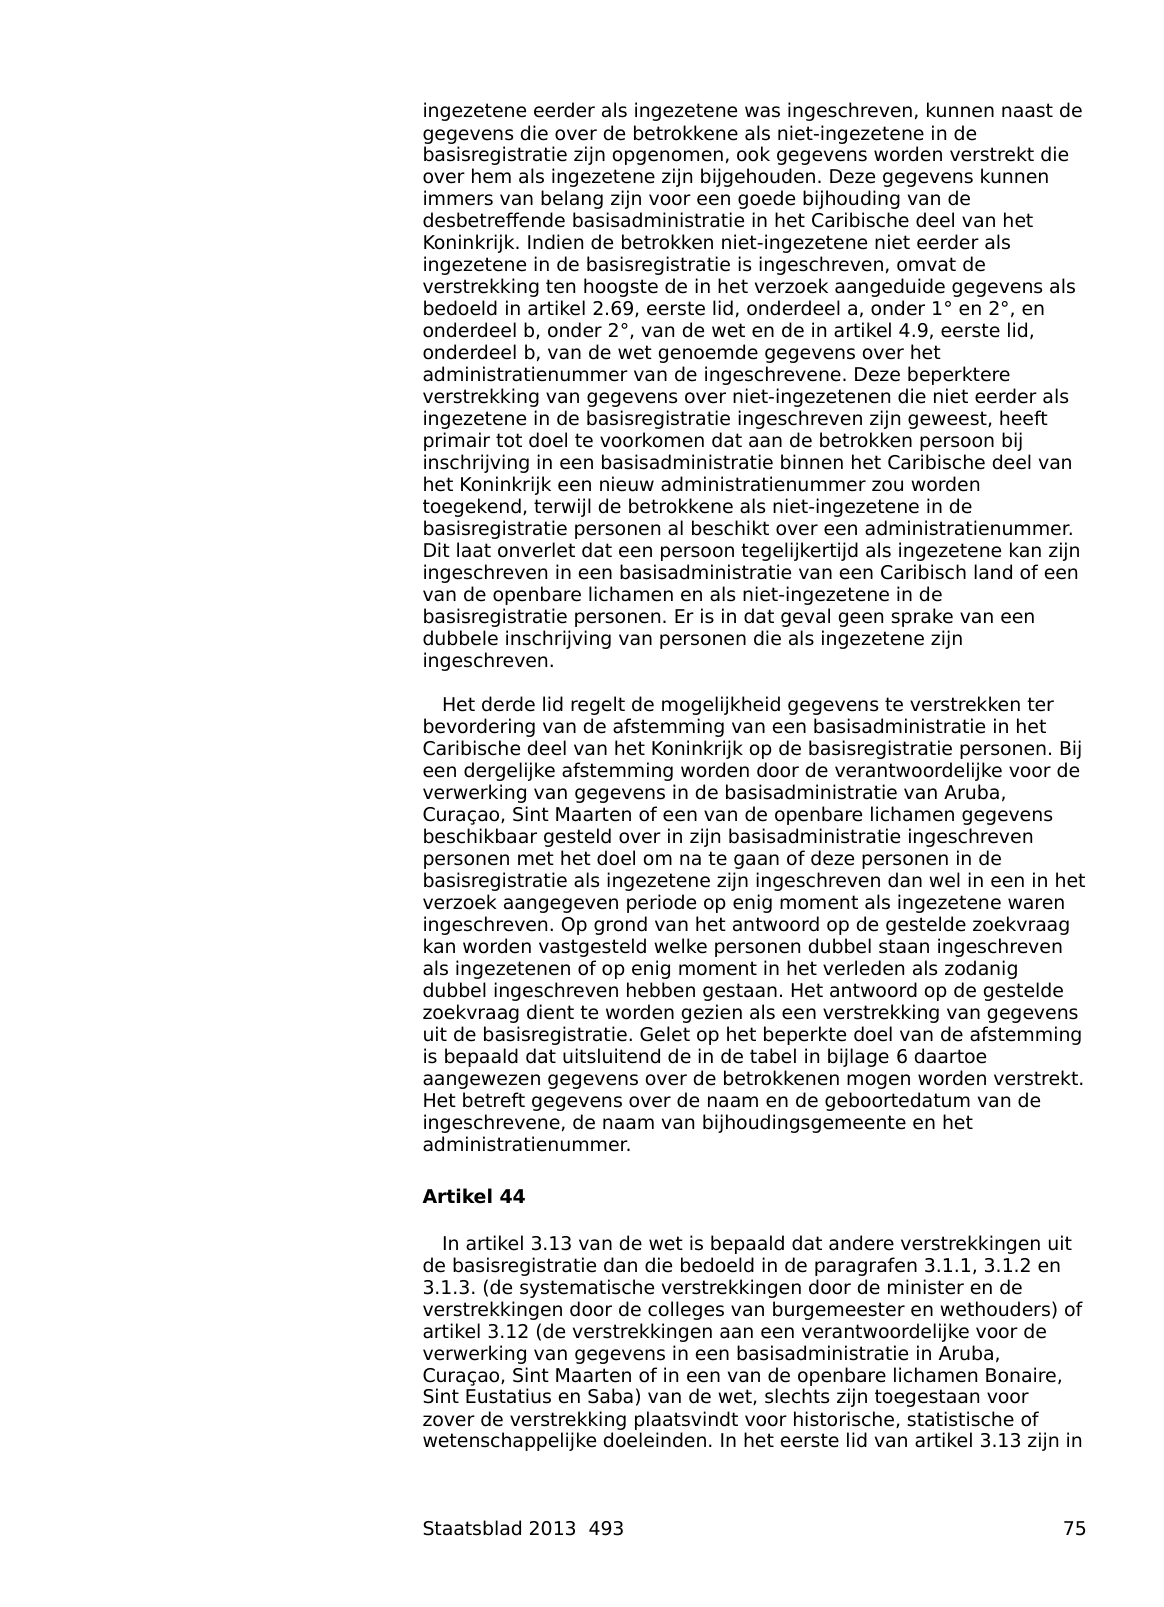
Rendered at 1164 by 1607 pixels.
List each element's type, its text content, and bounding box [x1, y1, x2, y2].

text In artikel 3.13 van de wet is bepaald dat andere verstrekkingen uit de basisregistratie dan die bedoeld in de paragrafen 3.1.1, 3.1.2 en 3.1.3. (de systematische verstrekkingen door de minister en de verstrekkingen door de colleges van burgemeester en wethouders) of artikel 3.12 (de verstrekkingen aan een verantwoordelijke voor de verwerking van gegevens in een basisadministratie in Aruba, Curaçao, Sint Maarten of in een van de openbare lichamen Bonaire, Sint Eustatius en Saba) van de wet, slechts zijn toegestaan voor zover de verstrekking plaatsvindt voor historische, statistische of wetenschappelijke doeleinden. In het eerste lid van artikel 3.13 zijn in [422, 1233, 1087, 1452]
text Het derde lid regelt de mogelijkheid gegevens te verstrekken ter bevordering van de afstemming van een basisadministratie in het Caribische deel van het Koninkrijk op de basisregistratie personen. Bij een dergelijke afstemming worden door de verantwoordelijke voor de verwerking van gegevens in de basisadministratie van Aruba, Curaçao, Sint Maarten of een van de openbare lichamen gegevens beschikbaar gesteld over in zijn basisadministratie ingeschreven personen met het doel om na te gaan of deze personen in de basisregistratie als ingezetene zijn ingeschreven dan wel in een in het verzoek aangegeven periode op enig moment als ingezetene waren ingeschreven. Op grond van het antwoord op de gestelde zoekvraag kan worden vastgesteld welke personen dubbel staan ingeschreven als ingezetenen of op enig moment in het verleden als zodanig dubbel ingeschreven hebben gestaan. Het antwoord op de gestelde zoekvraag dient te worden gezien als een verstrekking van gegevens uit de basisregistratie. Gelet op het beperkte doel van de afstemming is bepaald dat uitsluitend de in de tabel in bijlage 6 daartoe aangewezen gegevens over de betrokkenen mogen worden verstrekt. Het betreft gegevens over de naam en de geboortedatum van de ingeschrevene, de naam van bijhoudingsgemeente en het administratienummer. [422, 694, 1087, 1156]
subtitle Artikel 44 [422, 1186, 1087, 1208]
text ingezetene eerder als ingezetene was ingeschreven, kunnen naast de gegevens die over de betrokkene als niet-ingezetene in de basisregistratie zijn opgenomen, ook gegevens worden verstrekt die over hem als ingezetene zijn bijgehouden. Deze gegevens kunnen immers van belang zijn voor een goede bijhouding van de desbetreffende basisadministratie in het Caribische deel van het Koninkrijk. Indien de betrokken niet-ingezetene niet eerder als ingezetene in de basisregistratie is ingeschreven, omvat de verstrekking ten hoogste de in het verzoek aangeduide gegevens als bedoeld in artikel 2.69, eerste lid, onderdeel a, onder 1° en 2°, en onderdeel b, onder 2°, van de wet en de in artikel 4.9, eerste lid, onderdeel b, van de wet genoemde gegevens over het administratienummer van de ingeschrevene. Deze beperktere verstrekking van gegevens over niet-ingezetenen die niet eerder als ingezetene in de basisregistratie ingeschreven zijn geweest, heeft primair tot doel te voorkomen dat aan de betrokken persoon bij inschrijving in een basisadministratie binnen het Caribische deel van het Koninkrijk een nieuw administratienummer zou worden toegekend, terwijl de betrokkene als niet-ingezetene in de basisregistratie personen al beschikt over een administratienummer. Dit laat onverlet dat een persoon tegelijkertijd als ingezetene kan zijn ingeschreven in een basisadministratie van een Caribisch land of een van de openbare lichamen en als niet-ingezetene in de basisregistratie personen. Er is in dat geval geen sprake van een dubbele inschrijving van personen die als ingezetene zijn ingeschreven. [422, 100, 1087, 672]
